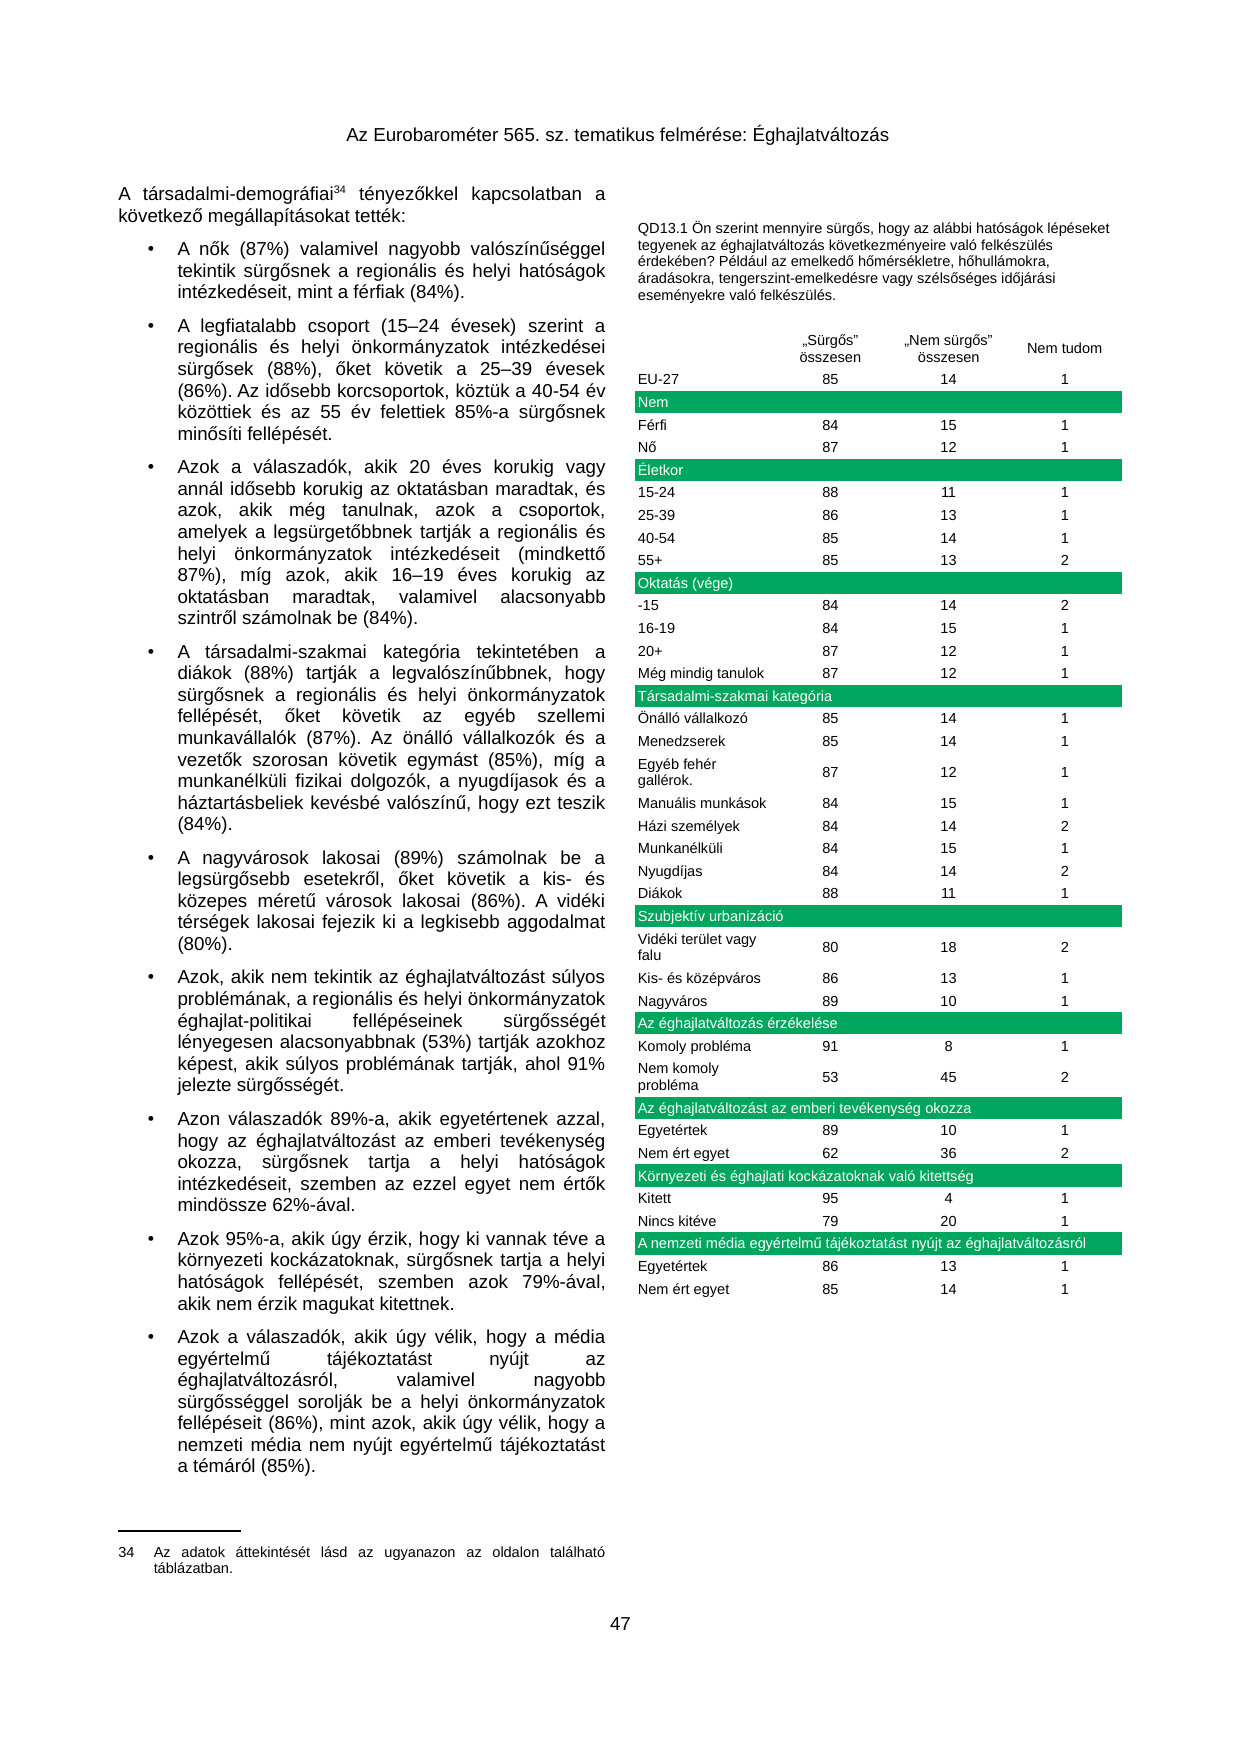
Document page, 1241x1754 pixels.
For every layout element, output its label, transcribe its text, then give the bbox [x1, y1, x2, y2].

list Azok, akik nem tekintik az éghajlatváltozást súlyos problémának, a regionális és helyi önkormányzatok éghajlat-politikai fellépéseinek sürgősségét lényegesen alacsonyabbnak (53%) tartják azokhoz képest, akik súlyos problémának tartják, ahol 91% jelezte sürgősségét. [148, 966, 605, 1096]
table_cell Oktatás (vége) [635, 572, 1122, 594]
table_cell 1 [1007, 1255, 1122, 1277]
table_cell 87 [771, 753, 890, 792]
list Azon válaszadók 89%-a, akik egyetértenek azzal, hogy az éghajlatváltozást az emberi tevékenység okozza, sürgősnek tartja a helyi hatóságok intézkedéseit, szemben az ezzel egyet nem értők mindössze 62%-ával. [148, 1108, 605, 1216]
table_cell 25-39 [635, 504, 771, 526]
table_cell „Nem sürgős” összesen [890, 329, 1007, 368]
table_cell Manuális munkások [635, 792, 771, 814]
table_cell 84 [771, 617, 890, 639]
table_cell 11 [890, 481, 1007, 504]
table_cell 85 [771, 368, 890, 391]
table_cell 86 [771, 504, 890, 526]
table_cell 10 [890, 989, 1007, 1012]
table_cell Nem komoly probléma [635, 1057, 771, 1097]
table_cell 1 [1007, 504, 1122, 526]
table_cell Nem ért egyet [635, 1142, 771, 1164]
table_cell Nem ért egyet [635, 1278, 771, 1300]
table_cell Környezeti és éghajlati kockázatoknak való kitettség [635, 1164, 1122, 1187]
table_cell 1 [1007, 730, 1122, 752]
table_cell 87 [771, 436, 890, 458]
table_cell A nemzeti média egyértelmű tájékoztatást nyújt az éghajlatváltozásról [635, 1232, 1122, 1255]
table_cell 2 [1007, 860, 1122, 882]
table_cell 91 [771, 1035, 890, 1057]
table_cell Nő [635, 436, 771, 458]
table_cell -15 [635, 594, 771, 617]
table_cell 79 [771, 1210, 890, 1232]
table_cell 14 [890, 860, 1007, 882]
table_cell 86 [771, 967, 890, 989]
table_cell 85 [771, 549, 890, 572]
table_cell 84 [771, 792, 890, 814]
table_cell Az éghajlatváltozást az emberi tevékenység okozza [635, 1097, 1122, 1119]
table_cell 12 [890, 436, 1007, 458]
table_cell Diákok [635, 882, 771, 905]
table_cell 12 [890, 753, 1007, 792]
table_cell 85 [771, 1278, 890, 1300]
table_cell 45 [890, 1057, 1007, 1097]
table_cell 1 [1007, 707, 1122, 730]
table_cell 1 [1007, 1187, 1122, 1209]
table_cell Az éghajlatváltozás érzékelése [635, 1012, 1122, 1034]
table_cell 62 [771, 1142, 890, 1164]
table_cell Nincs kitéve [635, 1210, 771, 1232]
list A nők (87%) valamivel nagyobb valószínűséggel tekintik sürgősnek a regionális és helyi hatóságok intézkedéseit, mint a férfiak (84%). [148, 238, 605, 303]
table_cell 85 [771, 526, 890, 549]
table_cell 89 [771, 989, 890, 1012]
table_cell Nyugdíjas [635, 860, 771, 882]
table_cell 14 [890, 730, 1007, 752]
table_cell Nagyváros [635, 989, 771, 1012]
table_cell Még mindig tanulok [635, 662, 771, 684]
table_cell „Sürgős” összesen [771, 329, 890, 368]
table_cell 12 [890, 639, 1007, 662]
table_cell Egyetértek [635, 1255, 771, 1277]
table_cell [635, 306, 771, 329]
list A nagyvárosok lakosai (89%) számolnak be a legsürgősebb esetekről, őket követik a kis- és közepes méretű városok lakosai (86%). A vidéki térségek lakosai fejezik ki a legkisebb aggodalmat (80%). [148, 847, 605, 954]
table_cell Szubjektív urbanizáció [635, 905, 1122, 927]
table_cell 1 [1007, 617, 1122, 639]
table_cell 36 [890, 1142, 1007, 1164]
table_cell 1 [1007, 662, 1122, 684]
table_cell 40-54 [635, 526, 771, 549]
table_cell 1 [1007, 1119, 1122, 1142]
table_cell 88 [771, 481, 890, 504]
list A társadalmi-szakmai kategória tekintetében a diákok (88%) tartják a legvalószínűbbnek, hogy sürgősnek a regionális és helyi önkormányzatok fellépését, őket követik az egyéb szellemi munkavállalók (87%). Az önálló vállalkozók és a vezetők szorosan követik egymást (85%), míg a munkanélküli fizikai dolgozók, a nyugdíjasok és a háztartásbeliek kevésbé valószínű, hogy ezt teszik (84%). [148, 641, 605, 835]
table_cell 14 [890, 368, 1007, 391]
table_cell 1 [1007, 368, 1122, 391]
table_cell Kitett [635, 1187, 771, 1209]
list Azok 95%-a, akik úgy érzik, hogy ki vannak téve a környezeti kockázatoknak, sürgősnek tartja a helyi hatóságok fellépését, szemben azok 79%-ával, akik nem érzik magukat kitettnek. [148, 1227, 605, 1314]
table_cell 2 [1007, 594, 1122, 617]
table_cell 1 [1007, 837, 1122, 859]
table_cell 85 [771, 730, 890, 752]
table_cell 15 [890, 617, 1007, 639]
table_cell 2 [1007, 549, 1122, 572]
table_cell 15-24 [635, 481, 771, 504]
table_cell 11 [890, 882, 1007, 905]
table_cell 87 [771, 662, 890, 684]
table_cell Nem tudom [1007, 329, 1122, 368]
table_cell Menedzserek [635, 730, 771, 752]
table_cell [890, 306, 1007, 329]
table_cell 1 [1007, 526, 1122, 549]
table_cell Munkanélküli [635, 837, 771, 859]
table_cell 84 [771, 594, 890, 617]
table_cell [1007, 306, 1122, 329]
table_cell 13 [890, 504, 1007, 526]
table_cell 15 [890, 792, 1007, 814]
table_cell [771, 306, 890, 329]
table_cell 80 [771, 928, 890, 967]
table_cell 20 [890, 1210, 1007, 1232]
table_header QD13.1 Ön szerint mennyire sürgős, hogy az alábbi hatóságok lépéseket tegyenek az éghajlatváltozás következményeire való felkészülés érdekében? Például az emelkedő hőmérsékletre, hőhullámokra, áradásokra, tengerszint-emelkedésre vagy szélsőséges időjárási eseményekre való felkészülés. [635, 216, 1122, 306]
table_cell Életkor [635, 459, 1122, 481]
table_cell Kis- és középváros [635, 967, 771, 989]
text Az adatok áttekintését lásd az ugyanazon az oldalon található táblázatban. [118, 1543, 605, 1577]
table_cell 53 [771, 1057, 890, 1097]
table_cell 89 [771, 1119, 890, 1142]
table_cell 13 [890, 549, 1007, 572]
table_cell Házi személyek [635, 814, 771, 837]
table_cell 10 [890, 1119, 1007, 1142]
table_cell 95 [771, 1187, 890, 1209]
table_cell 84 [771, 837, 890, 859]
table_cell 20+ [635, 639, 771, 662]
list A legfiatalabb csoport (15–24 évesek) szerint a regionális és helyi önkormányzatok intézkedései sürgősek (88%), őket követik a 25–39 évesek (86%). Az idősebb korcsoportok, köztük a 40-54 év közöttiek és az 55 év felettiek 85%-a sürgősnek minősíti fellépését. [148, 315, 605, 444]
table_cell 14 [890, 526, 1007, 549]
list Azok a válaszadók, akik úgy vélik, hogy a média egyértelmű tájékoztatást nyújt az éghajlatváltozásról, valamivel nagyobb sürgősséggel sorolják be a helyi önkormányzatok fellépéseit (86%), mint azok, akik úgy vélik, hogy a nemzeti média nem nyújt egyértelmű tájékoztatást a témáról (85%). [148, 1326, 605, 1477]
table_cell 1 [1007, 753, 1122, 792]
table_cell 1 [1007, 1278, 1122, 1300]
table_cell 14 [890, 814, 1007, 837]
table_cell 1 [1007, 989, 1122, 1012]
table_cell 1 [1007, 481, 1122, 504]
table_cell 16-19 [635, 617, 771, 639]
table_cell 1 [1007, 1035, 1122, 1057]
table_cell 2 [1007, 1057, 1122, 1097]
table_cell 1 [1007, 413, 1122, 436]
table_cell Önálló vállalkozó [635, 707, 771, 730]
table_cell 2 [1007, 928, 1122, 967]
table_cell 14 [890, 1278, 1007, 1300]
table_cell 1 [1007, 639, 1122, 662]
table_cell Társadalmi-szakmai kategória [635, 685, 1122, 707]
table_cell 13 [890, 967, 1007, 989]
table_cell Vidéki terület vagy falu [635, 928, 771, 967]
table_cell 14 [890, 594, 1007, 617]
table_cell 55+ [635, 549, 771, 572]
table_cell 4 [890, 1187, 1007, 1209]
table_cell 18 [890, 928, 1007, 967]
table_cell 15 [890, 413, 1007, 436]
table_cell 15 [890, 837, 1007, 859]
table_cell 86 [771, 1255, 890, 1277]
table_cell Egyéb fehér gallérok. [635, 753, 771, 792]
table_cell 84 [771, 860, 890, 882]
table_cell 85 [771, 707, 890, 730]
table_cell Egyetértek [635, 1119, 771, 1142]
table_cell 84 [771, 814, 890, 837]
table_cell 88 [771, 882, 890, 905]
table_cell 1 [1007, 882, 1122, 905]
table_cell 14 [890, 707, 1007, 730]
table_cell 87 [771, 639, 890, 662]
table_cell [635, 329, 771, 368]
table_cell 84 [771, 413, 890, 436]
table_cell Nem [635, 391, 1122, 413]
table_cell 1 [1007, 967, 1122, 989]
table_cell Komoly probléma [635, 1035, 771, 1057]
table_cell 2 [1007, 1142, 1122, 1164]
text A társadalmi-demográfiai tényezőkkel kapcsolatban a következő megállapításokat tették: [118, 183, 605, 226]
table_cell 1 [1007, 1210, 1122, 1232]
table_cell 1 [1007, 792, 1122, 814]
table_cell 13 [890, 1255, 1007, 1277]
table_cell 2 [1007, 814, 1122, 837]
table_cell 8 [890, 1035, 1007, 1057]
list Azok a válaszadók, akik 20 éves korukig vagy annál idősebb korukig az oktatásban maradtak, és azok, akik még tanulnak, azok a csoportok, amelyek a legsürgetőbbnek tartják a regionális és helyi önkormányzatok intézkedéseit (mindkettő 87%), míg azok, akik 16–19 éves korukig az oktatásban maradtak, valamivel alacsonyabb szintről számolnak be (84%). [148, 456, 605, 629]
table_cell 1 [1007, 436, 1122, 458]
table_cell 12 [890, 662, 1007, 684]
table_cell EU-27 [635, 368, 771, 391]
table_cell Férfi [635, 413, 771, 436]
